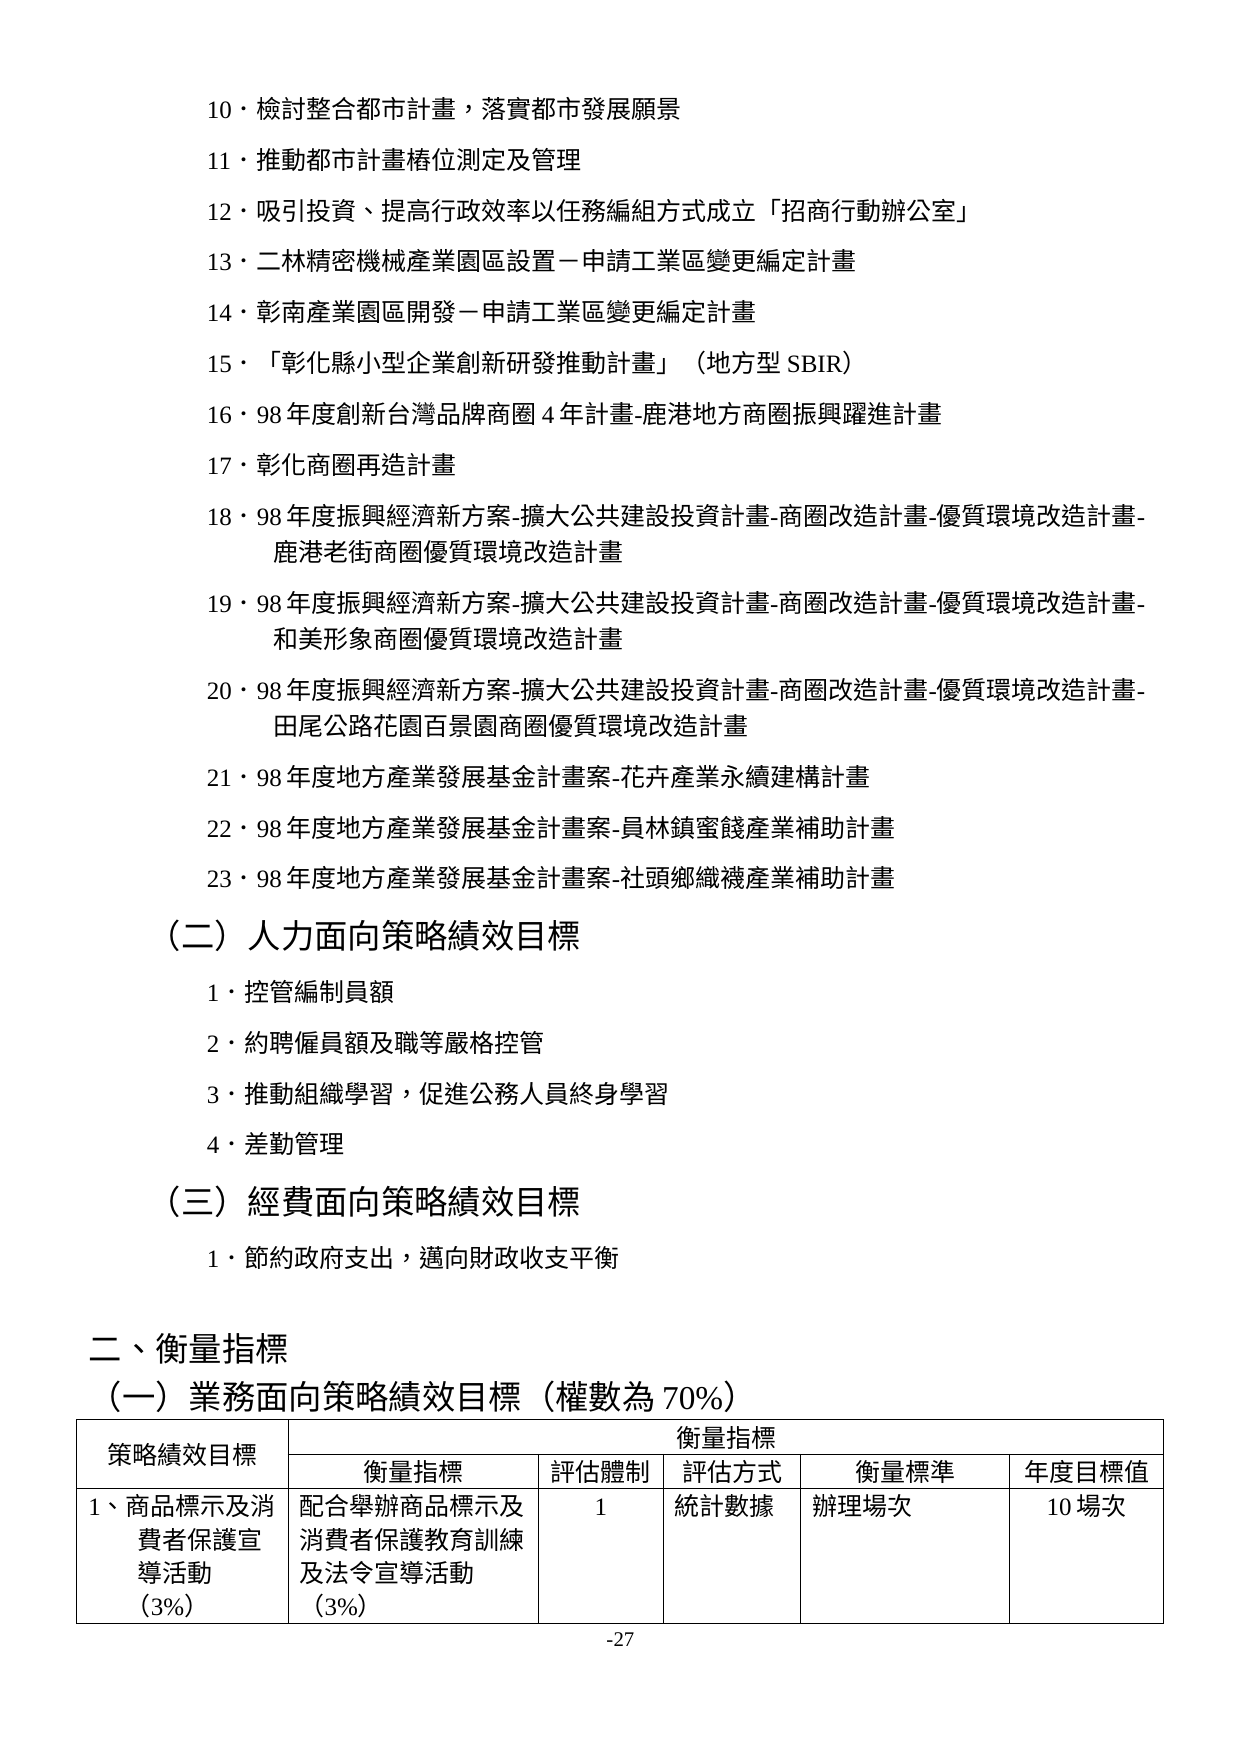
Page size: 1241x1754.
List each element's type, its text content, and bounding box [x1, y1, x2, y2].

table_cell 1 [539, 1489, 663, 1622]
text （二）人力面向策略績效目標 [148, 910, 1152, 958]
list 98年度創新台灣品牌商圈4年計畫-鹿港地方商圈振興躍進計畫 [207, 394, 1152, 431]
list 約聘僱員額及職等嚴格控管 [207, 1023, 1152, 1059]
table_header 衡量指標 [289, 1420, 1163, 1454]
list 二林精密機械產業園區設置－申請工業區變更編定計畫 [207, 242, 1152, 278]
list 98年度地方產業發展基金計畫案-花卉產業永續建構計畫 [207, 757, 1152, 793]
list 98年度振興經濟新方案-擴大公共建設投資計畫-商圈改造計畫-優質環境改造計畫-田尾公路花園百景園商圈優質環境改造計畫 [207, 670, 1152, 743]
list 彰南產業園區開發－申請工業區變更編定計畫 [207, 293, 1152, 329]
table_cell 年度目標值 [1010, 1455, 1163, 1488]
list 控管編制員額 [207, 972, 1152, 1009]
list 98年度地方產業發展基金計畫案-社頭鄉織襪產業補助計畫 [207, 859, 1152, 895]
list 98年度振興經濟新方案-擴大公共建設投資計畫-商圈改造計畫-優質環境改造計畫-鹿港老街商圈優質環境改造計畫 [207, 496, 1152, 568]
table_cell 衡量指標 [289, 1455, 538, 1488]
table_cell 衡量標準 [801, 1455, 1009, 1488]
text 二、衡量指標 [88, 1323, 1152, 1371]
text （三）經費面向策略績效目標 [148, 1176, 1152, 1224]
table_cell 評估方式 [664, 1455, 800, 1488]
table_cell 商品標示及消費者保護宣導活動 （3%） [77, 1489, 288, 1622]
table_header 策略績效目標 [77, 1420, 288, 1488]
list 節約政府支出，邁向財政收支平衡 [207, 1239, 1152, 1275]
list 吸引投資、提高行政效率以任務編組方式成立「招商行動辦公室」 [207, 191, 1152, 227]
list 98年度地方產業發展基金計畫案-員林鎮蜜餞產業補助計畫 [207, 808, 1152, 844]
table_cell 10場次 [1010, 1489, 1163, 1622]
list 差勤管理 [207, 1125, 1152, 1161]
list 98年度振興經濟新方案-擴大公共建設投資計畫-商圈改造計畫-優質環境改造計畫-和美形象商圈優質環境改造計畫 [207, 583, 1152, 656]
table_cell 統計數據 [664, 1489, 800, 1622]
list 「彰化縣小型企業創新研發推動計畫」（地方型SBIR） [207, 343, 1152, 380]
table_cell 配合舉辦商品標示及消費者保護教育訓練及法令宣導活動 （3%） [289, 1489, 538, 1622]
list 彰化商圈再造計畫 [207, 445, 1152, 481]
text （一）業務面向策略績效目標（權數為70%） [88, 1371, 1152, 1419]
table_cell 辦理場次 [801, 1489, 1009, 1622]
list 檢討整合都市計畫，落實都市發展願景 [207, 89, 1152, 126]
list 推動組織學習，促進公務人員終身學習 [207, 1074, 1152, 1110]
table_cell 評估體制 [539, 1455, 663, 1488]
list 推動都市計畫樁位測定及管理 [207, 140, 1152, 176]
